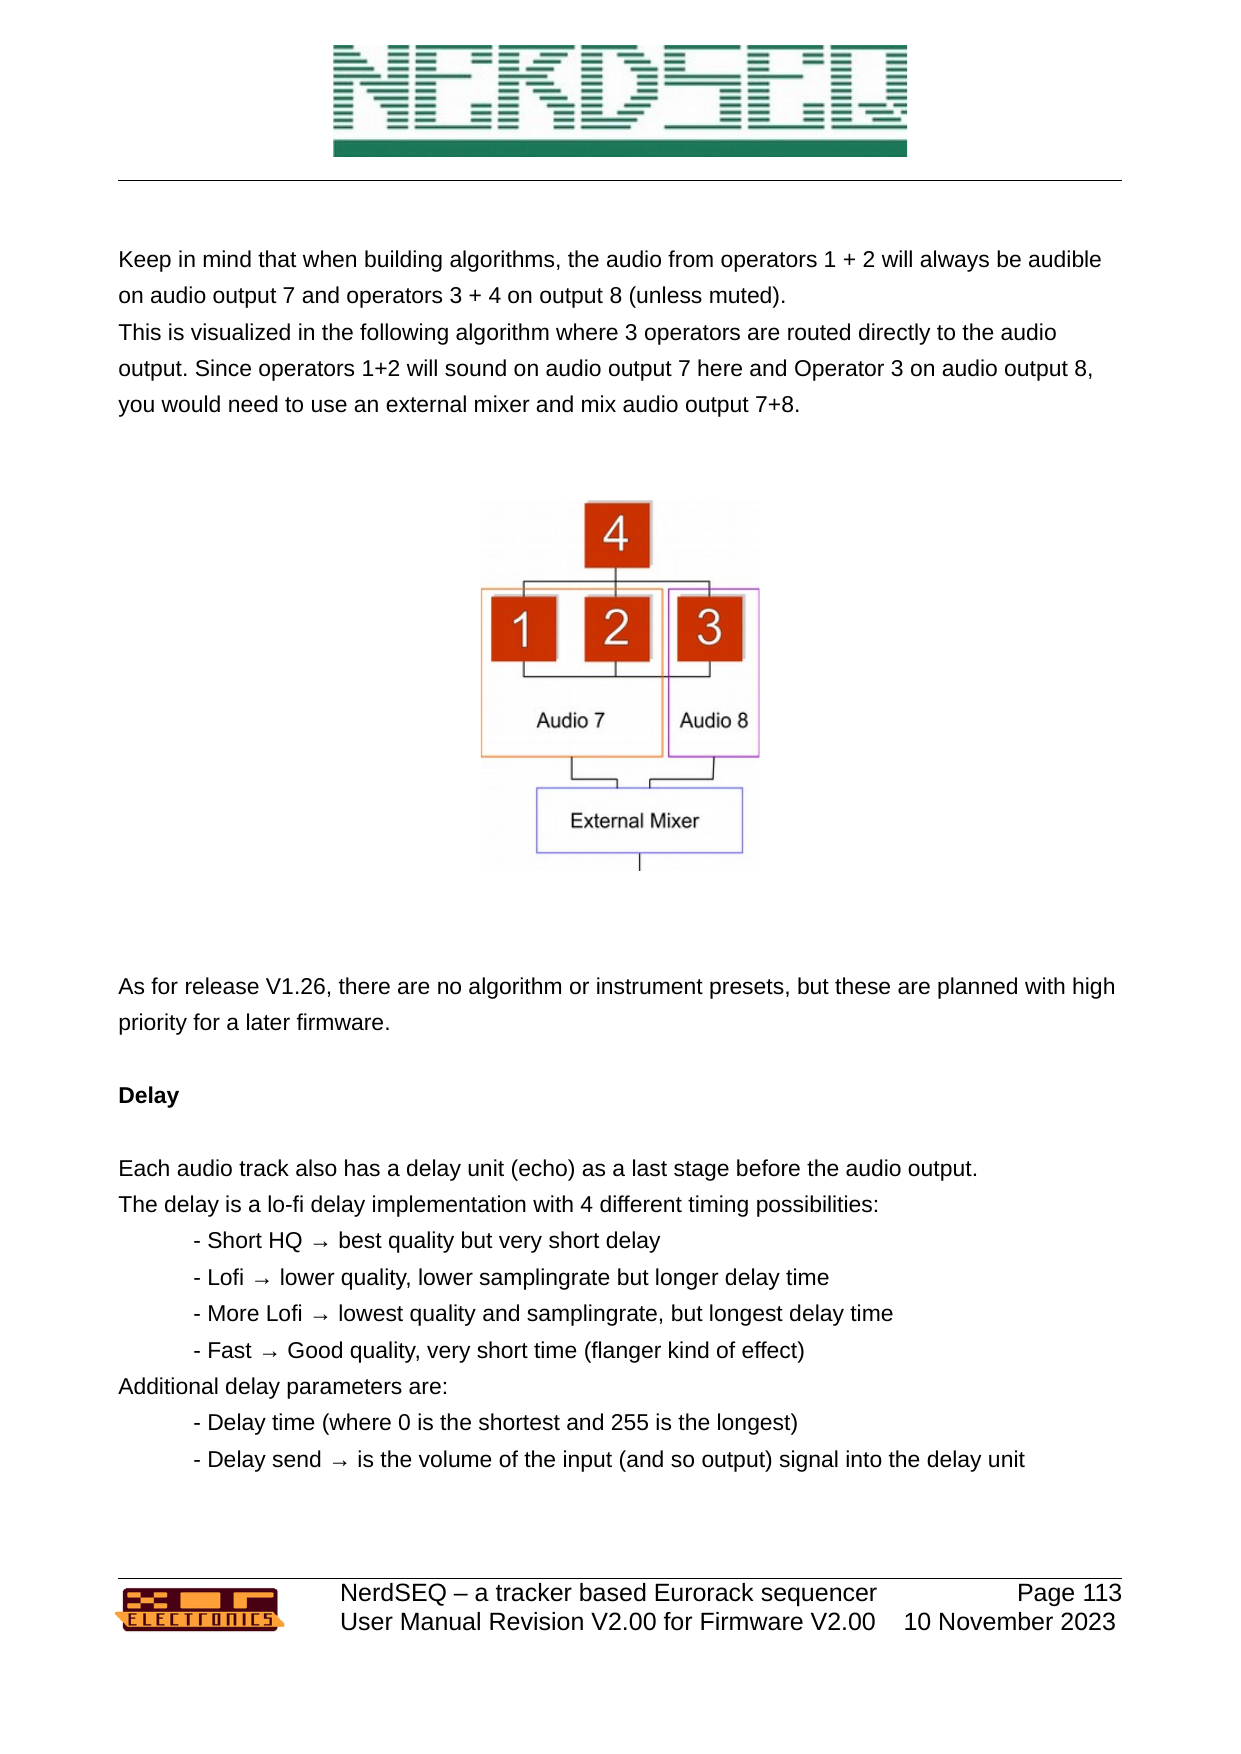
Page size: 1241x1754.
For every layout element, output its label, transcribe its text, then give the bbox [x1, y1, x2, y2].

text As for release V1.26, there are no algorithm or instrument presets, but these are planned with high priority for a later firmware. [118, 973, 1122, 1036]
text - Short HQ → best quality but very short delay [193, 1227, 1122, 1254]
text - Fast → Good quality, very short time (flanger kind of effect) [193, 1337, 1122, 1363]
text Delay [118, 1082, 1122, 1108]
text Each audio track also has a delay unit (echo) as a last stage before the audio output. [118, 1155, 1122, 1181]
picture [333, 45, 908, 157]
picture [480, 500, 760, 871]
text - More Lofi → lowest quality and samplingrate, but longest delay time [193, 1300, 1122, 1327]
text - Delay time (where 0 is the shortest and 255 is the longest) [193, 1409, 1122, 1436]
text Additional delay parameters are: [118, 1373, 1122, 1399]
text This is visualized in the following algorithm where 3 operators are routed directly to the audio output. Since operators 1+2 will sound on audio output 7 here and Operator 3 on audio output 8, you would need to use an external mixer and mix audio output 7+8. [118, 319, 1122, 418]
text Keep in mind that when building algorithms, the audio from operators 1 + 2 will always be audible on audio output 7 and operators 3 + 4 on output 8 (unless muted). [118, 246, 1122, 309]
text The delay is a lo-fi delay implementation with 4 different timing possibilities: [118, 1191, 1122, 1217]
picture [115, 1584, 285, 1634]
text - Delay send → is the volume of the input (and so output) signal into the delay unit [193, 1446, 1122, 1472]
text - Lofi → lower quality, lower samplingrate but longer delay time [193, 1264, 1122, 1290]
